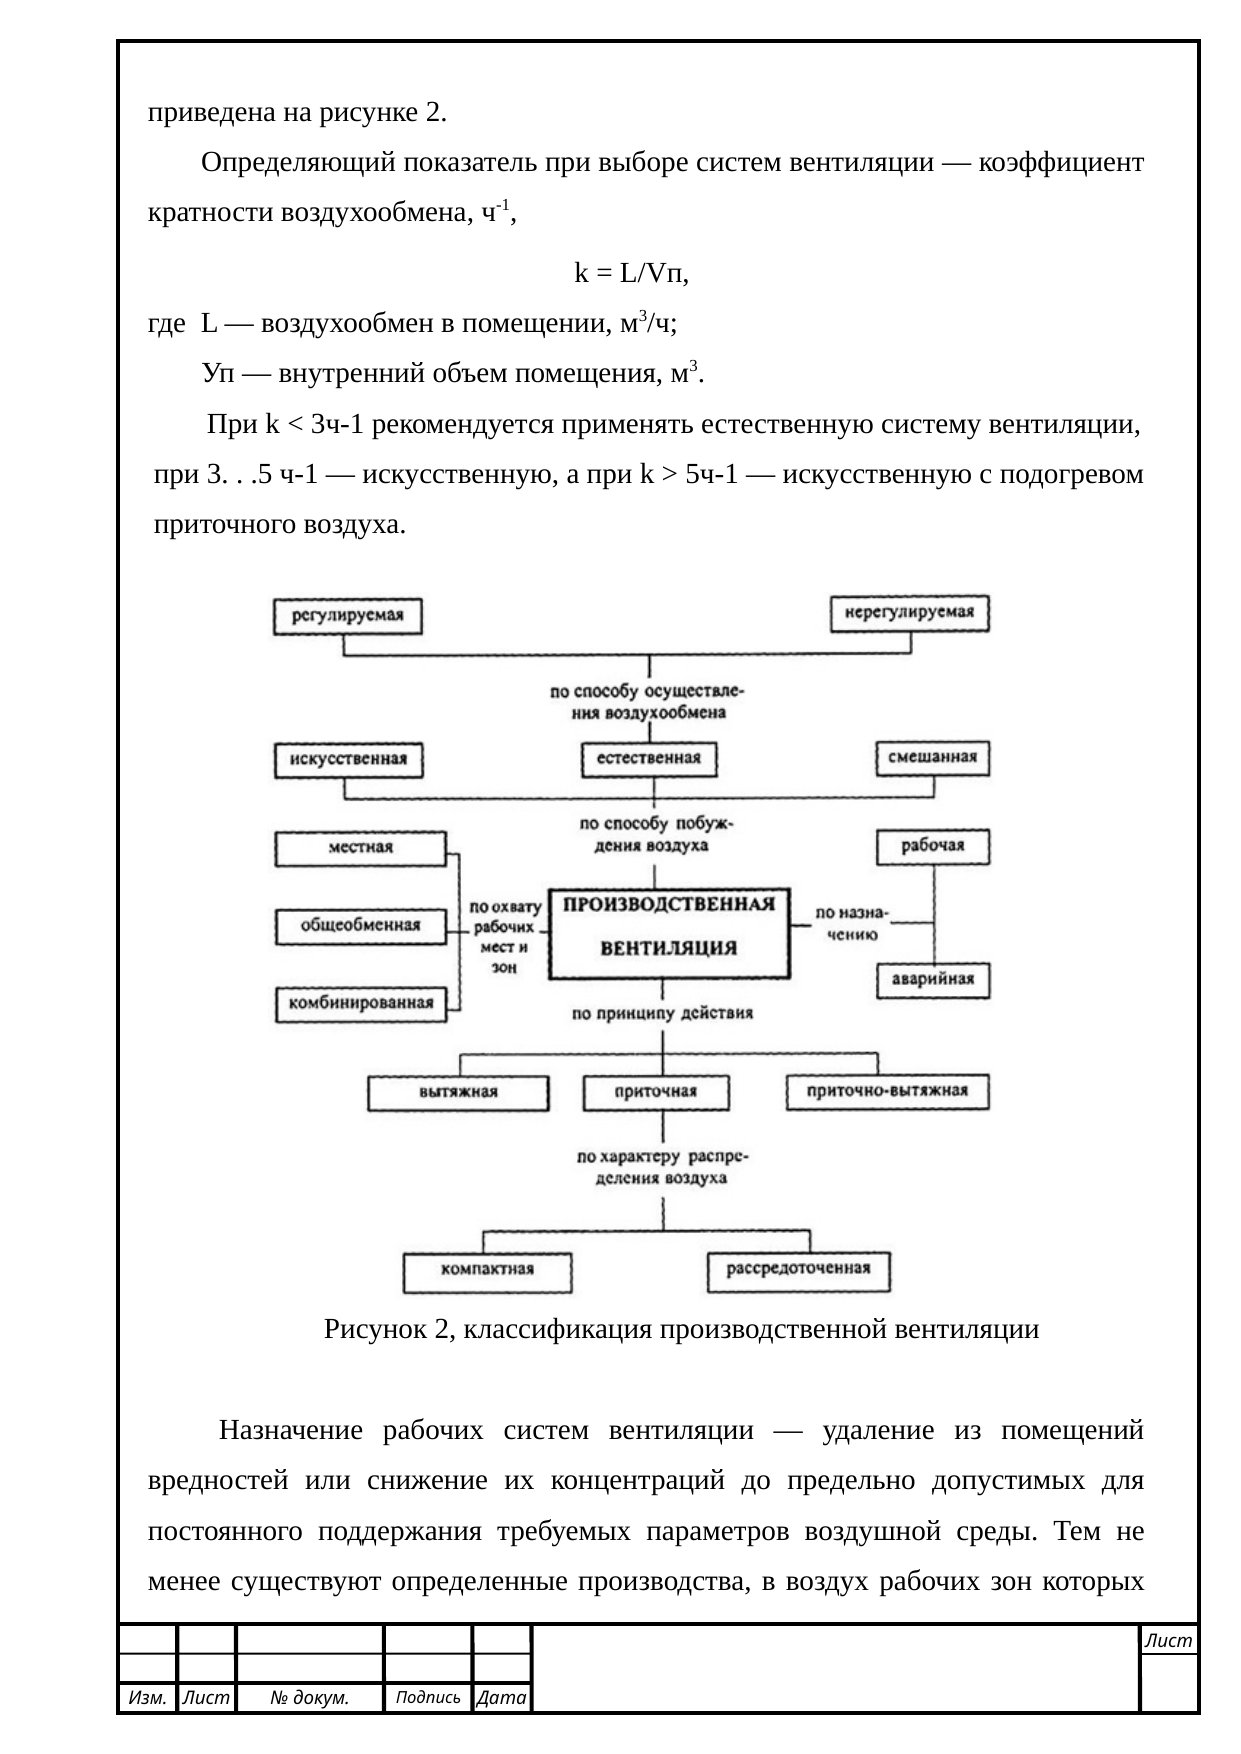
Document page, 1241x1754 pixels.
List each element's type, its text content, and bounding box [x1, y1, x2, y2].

text Определяющий показатель при выборе систем вентиляции — коэффициент кратности воздухообмена, ч-1, [148, 144, 1146, 228]
picture [267, 592, 996, 1300]
text приведена на рисунке 2. [148, 94, 1146, 127]
text Уп — внутренний объем помещения, м3. [148, 356, 1146, 389]
text При k < 3ч-1 рекомендуется применять естественную систему вентиляции, при 3. . .5 ч-1 — искусственную, а при k > 5ч-1 — искусственную с подогревом приточного воздуха. [153, 406, 1146, 540]
text k = L/Vп, [120, 255, 1146, 288]
text Рисунок 2, классификация производственной вентиляции [148, 1311, 1146, 1345]
text где L — воздухообмен в помещении, м3/ч; [148, 305, 1146, 339]
text Назначение рабочих систем вентиляции — удаление из помещений вредностей или снижение их концентраций до предельно допустимых для постоянного поддержания требуемых параметров воздушной среды. Тем не менее существуют определенные производства, в воздух рабочих зон которых [148, 1412, 1146, 1597]
